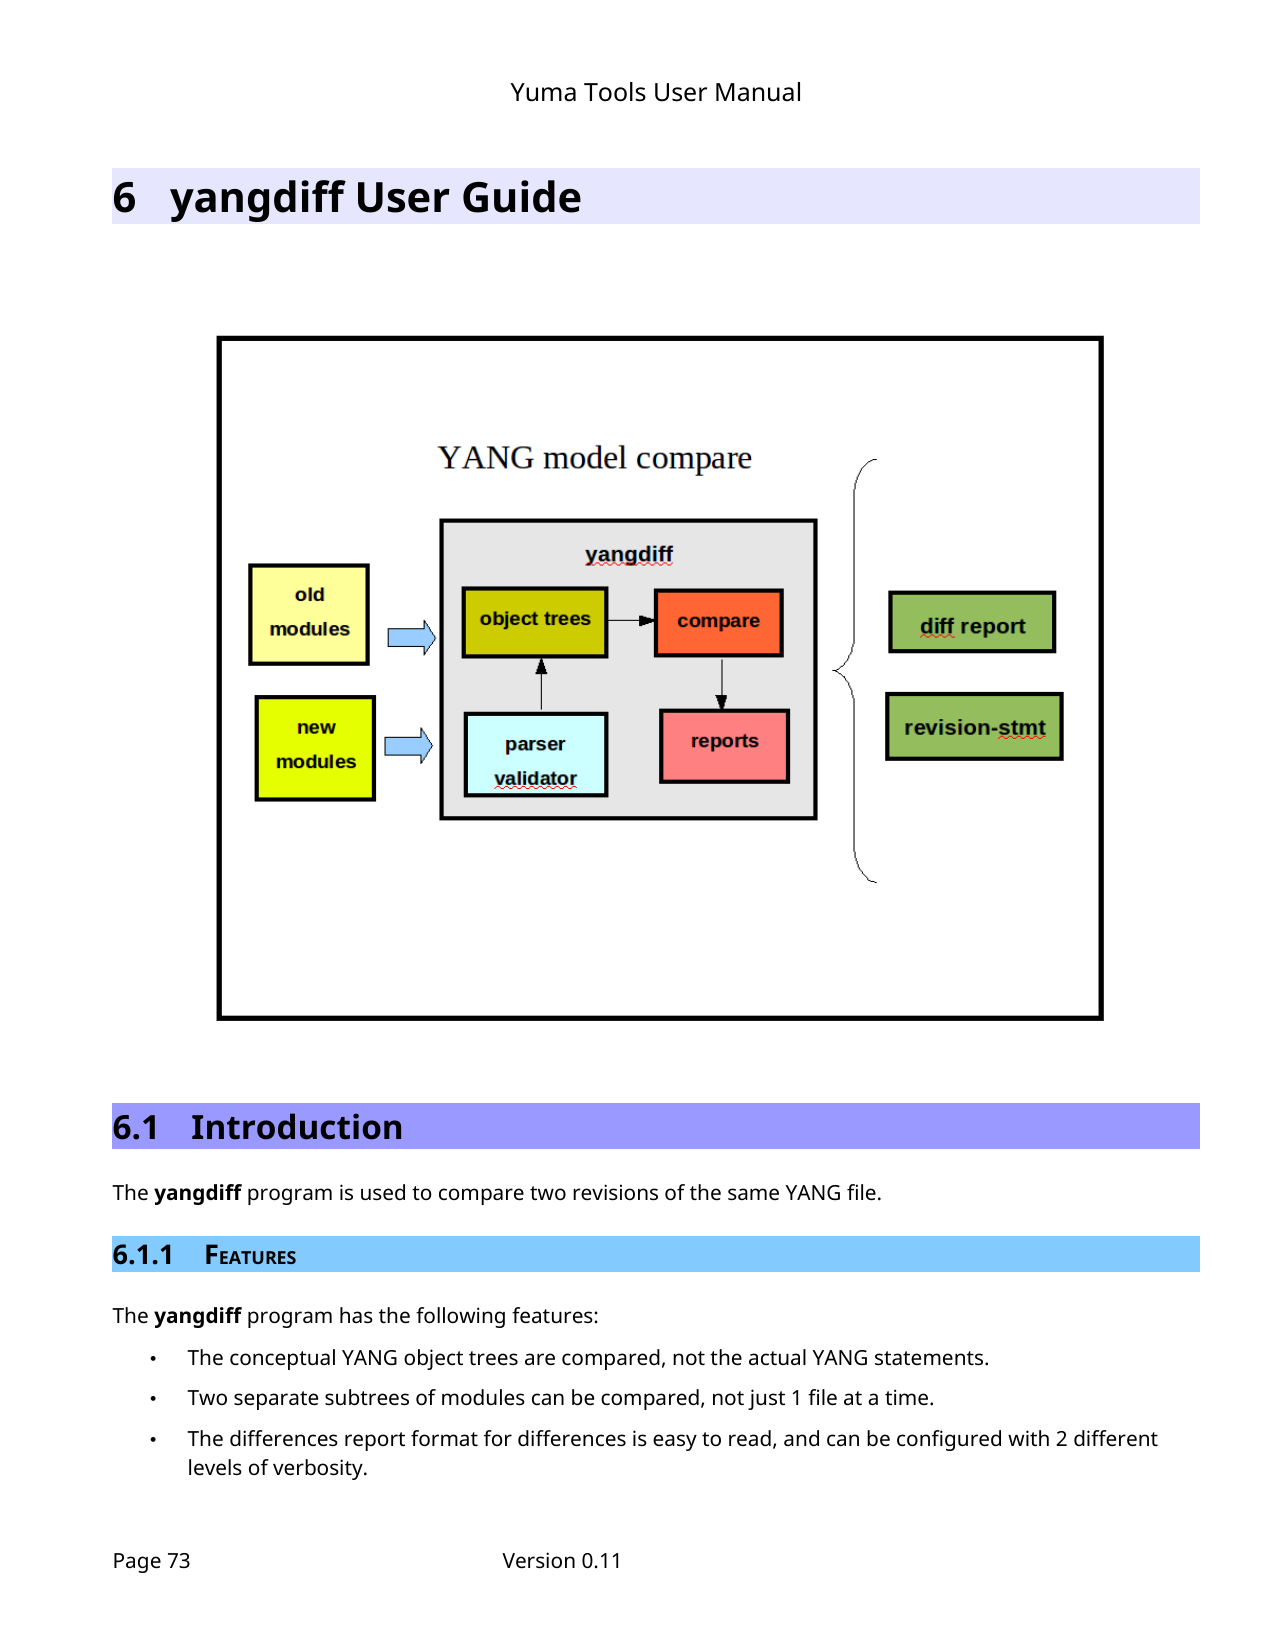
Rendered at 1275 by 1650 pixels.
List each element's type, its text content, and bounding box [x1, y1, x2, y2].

subtitle Features [112, 1236, 1200, 1272]
text The yangdiff program has the following features: [112, 1302, 1200, 1330]
picture [149, 294, 1163, 1046]
list Two separate subtrees of modules can be compared, not just 1 file at a time. [150, 1383, 1200, 1412]
text The yangdiff program is used to compare two revisions of the same YANG file. [112, 1178, 1200, 1206]
list The conceptual YANG object trees are compared, not the actual YANG statements. [150, 1343, 1200, 1371]
subtitle Introduction [112, 1103, 1200, 1149]
subtitle yangdiff User Guide [112, 168, 1200, 224]
list The differences report format for differences is easy to read, and can be configured with 2 different levels of verbosity. [150, 1424, 1200, 1481]
